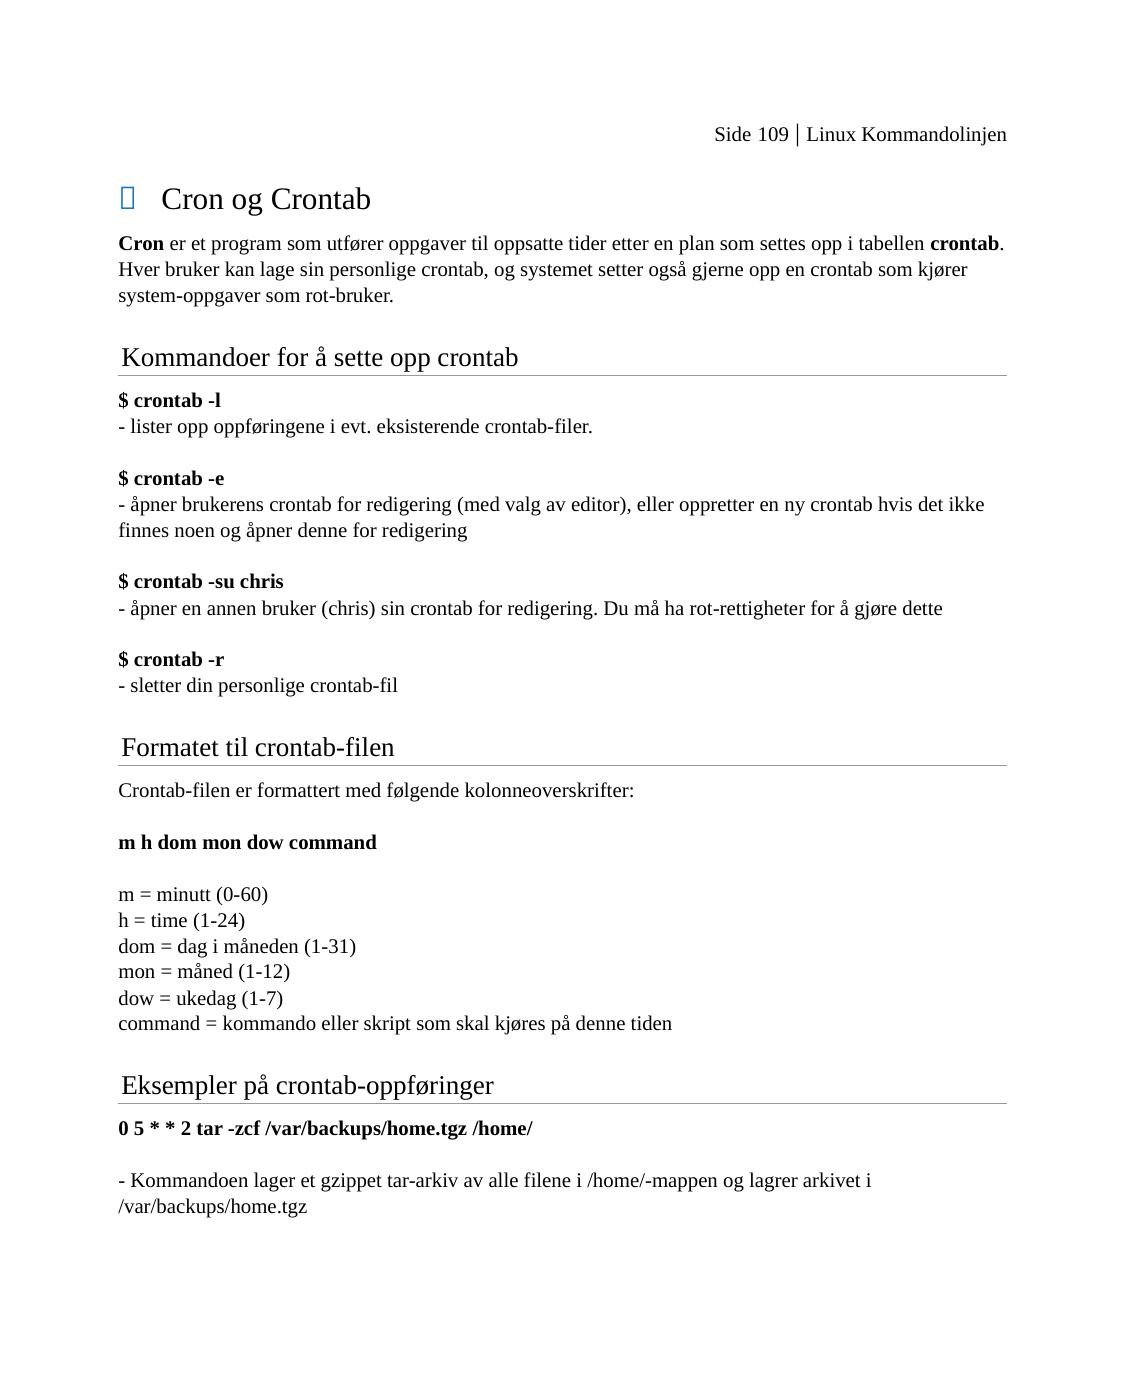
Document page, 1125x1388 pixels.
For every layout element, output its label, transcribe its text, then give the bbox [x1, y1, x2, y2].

text $ crontab -l - lister opp oppføringene i evt. eksisterende crontab-filer. $ crontab -e - åpner brukerens crontab for redigering (med valg av editor), eller oppretter en ny crontab hvis det ikke finnes noen og åpner denne for redigering $ crontab -su chris - åpner en annen bruker (chris) sin crontab for redigering. Du må ha rot-rettigheter for å gjøre dette $ crontab -r - sletter din personlige crontab-fil [118, 388, 1007, 697]
text Crontab-filen er formattert med følgende kolonneoverskrifter: m h dom mon dow command m = minutt (0-60) h = time (1-24) dom = dag i måneden (1-31) mon = måned (1-12) dow = ukedag (1-7) command = kommando eller skript som skal kjøres på denne tiden [118, 778, 1007, 1035]
text 0 5 * * 2 tar -zcf /var/backups/home.tgz /home/ - Kommandoen lager et gzippet tar-arkiv av alle filene i /home/-mappen og lagrer arkivet i /var/backups/home.tgz [118, 1116, 1007, 1244]
text Cron er et program som utfører oppgaver til oppsatte tider etter en plan som settes opp i tabellen crontab. Hver bruker kan lage sin personlige crontab, og systemet setter også gjerne opp en crontab som kjører system-oppgaver som rot-bruker. [118, 231, 1007, 307]
subtitle Formatet til crontab-filen [118, 728, 1007, 765]
subtitle Eksempler på crontab-oppføringer [118, 1066, 1007, 1103]
subtitle Kommandoer for å sette opp crontab [118, 338, 1007, 375]
subtitle  Cron og Crontab [118, 176, 1007, 219]
